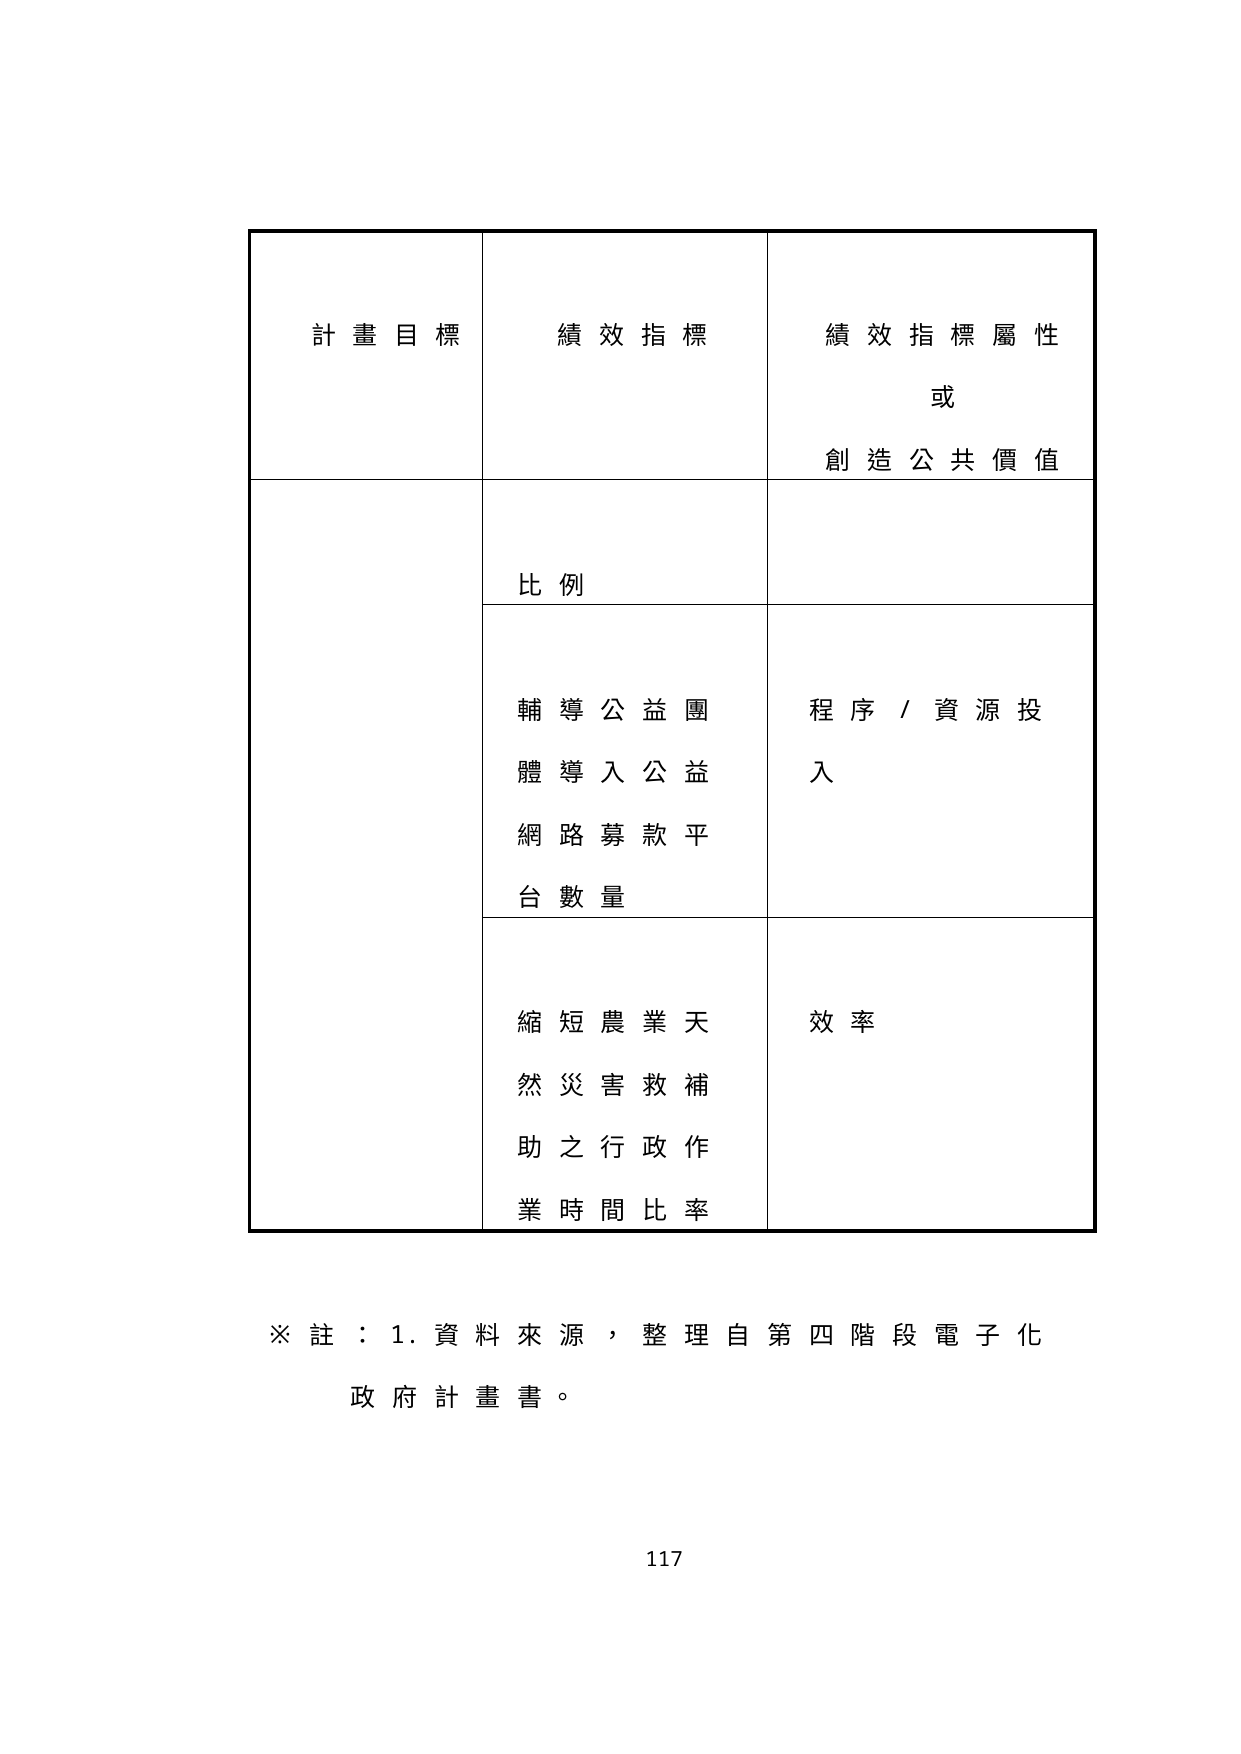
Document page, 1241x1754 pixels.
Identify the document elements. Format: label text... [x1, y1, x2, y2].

table_cell [768, 480, 1093, 604]
table_cell 效率 [768, 918, 1093, 1229]
table_cell [251, 480, 482, 1229]
text ※註：1.資料來源，整理自第四階段電子化政府計畫書。 [232, 1292, 1051, 1417]
table_header 績效指標屬性或 創造公共價值 [768, 233, 1093, 479]
table_header 績效指標 [483, 233, 767, 479]
table_cell 比例 [483, 480, 767, 604]
table_cell 縮短農業天然災害救補助之行政作業時間比率 [483, 918, 767, 1229]
table_cell 輔導公益團體導入公益網路募款平台數量 [483, 605, 767, 917]
table_cell 程序/資源投入 [768, 605, 1093, 917]
table_header 計畫目標 [251, 233, 482, 479]
